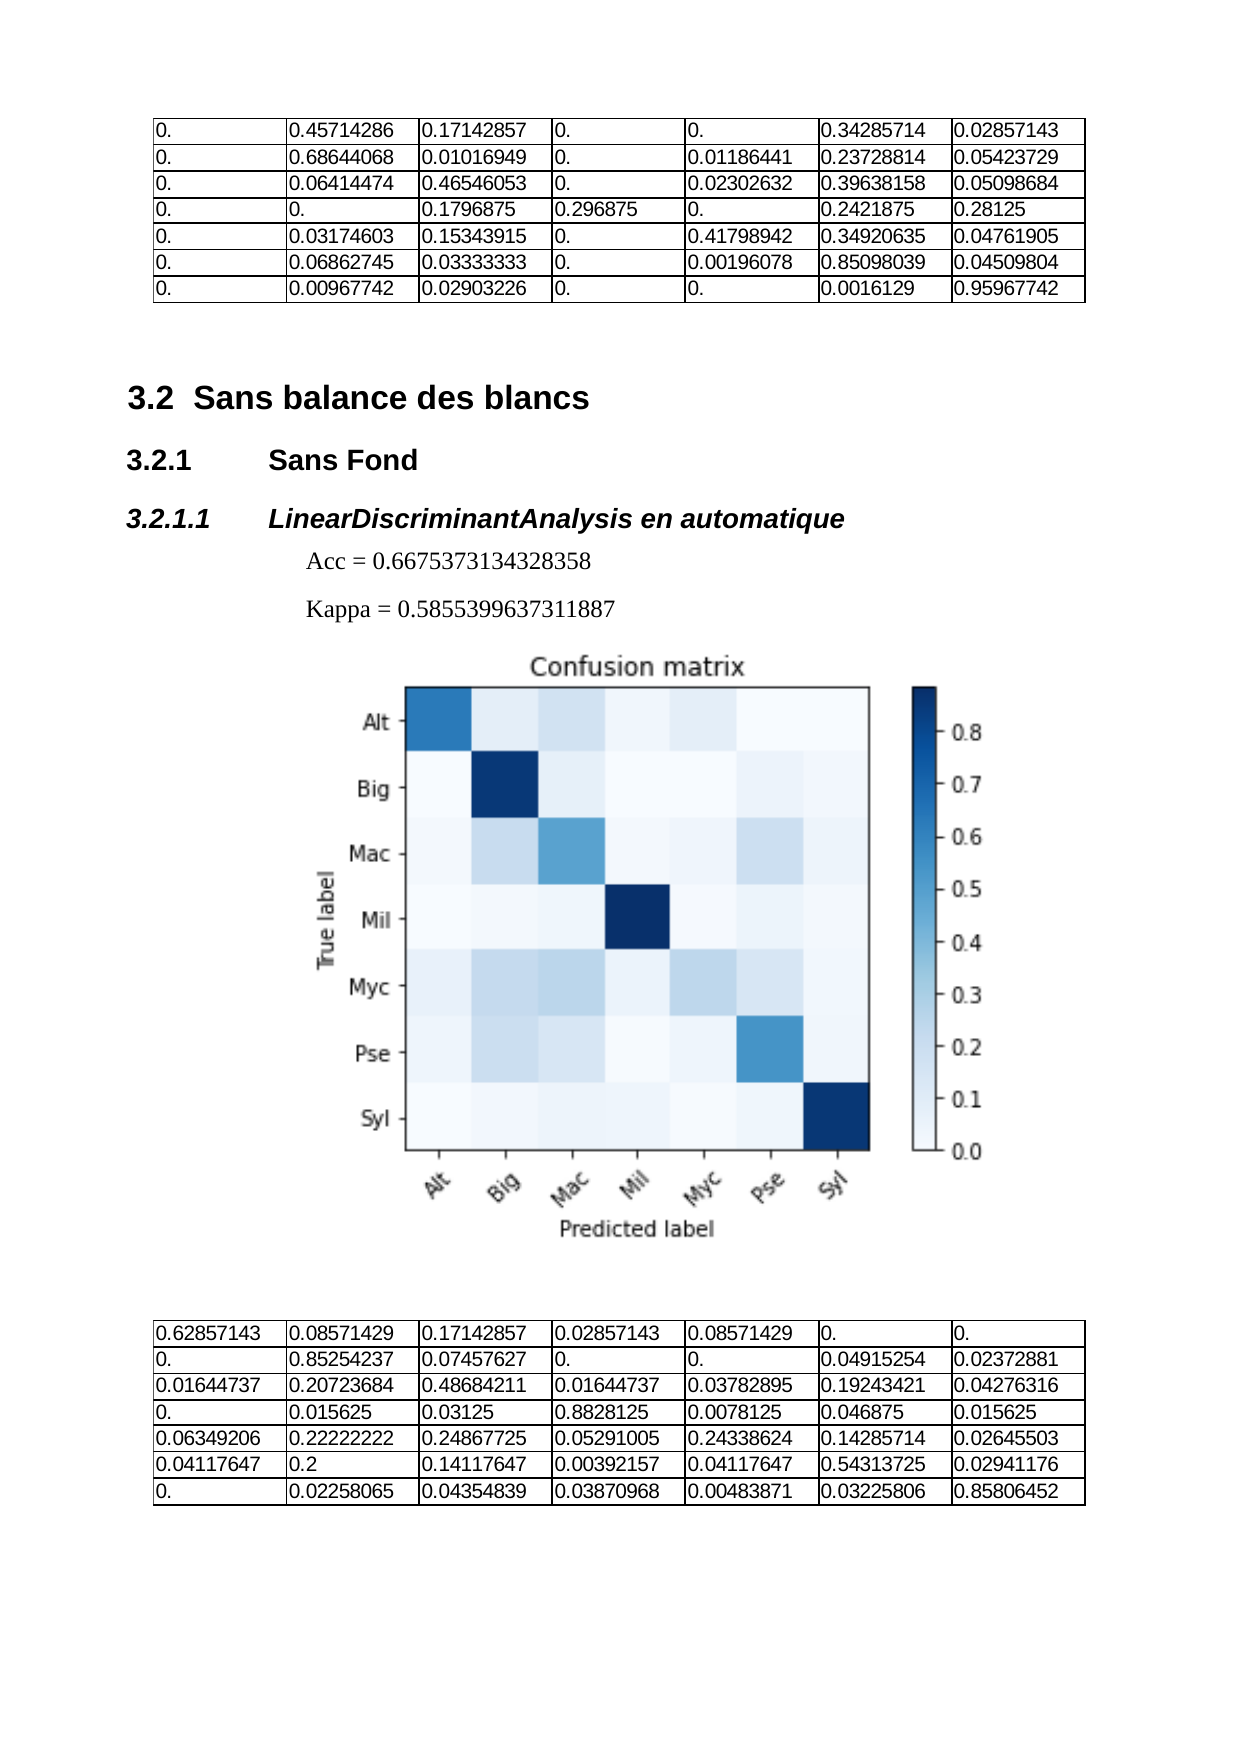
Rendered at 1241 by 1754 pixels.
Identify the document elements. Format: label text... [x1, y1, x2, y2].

subtitle Sans balance des blancs [118, 377, 1122, 416]
subtitle Sans Fond [118, 443, 1122, 477]
picture [305, 641, 998, 1254]
subtitle LinearDiscriminantAnalysis en automatique [118, 502, 1122, 534]
list Kappa = 0.5855399637311887 [268, 594, 1122, 623]
list Acc = 0.6675373134328358 [268, 546, 1122, 575]
